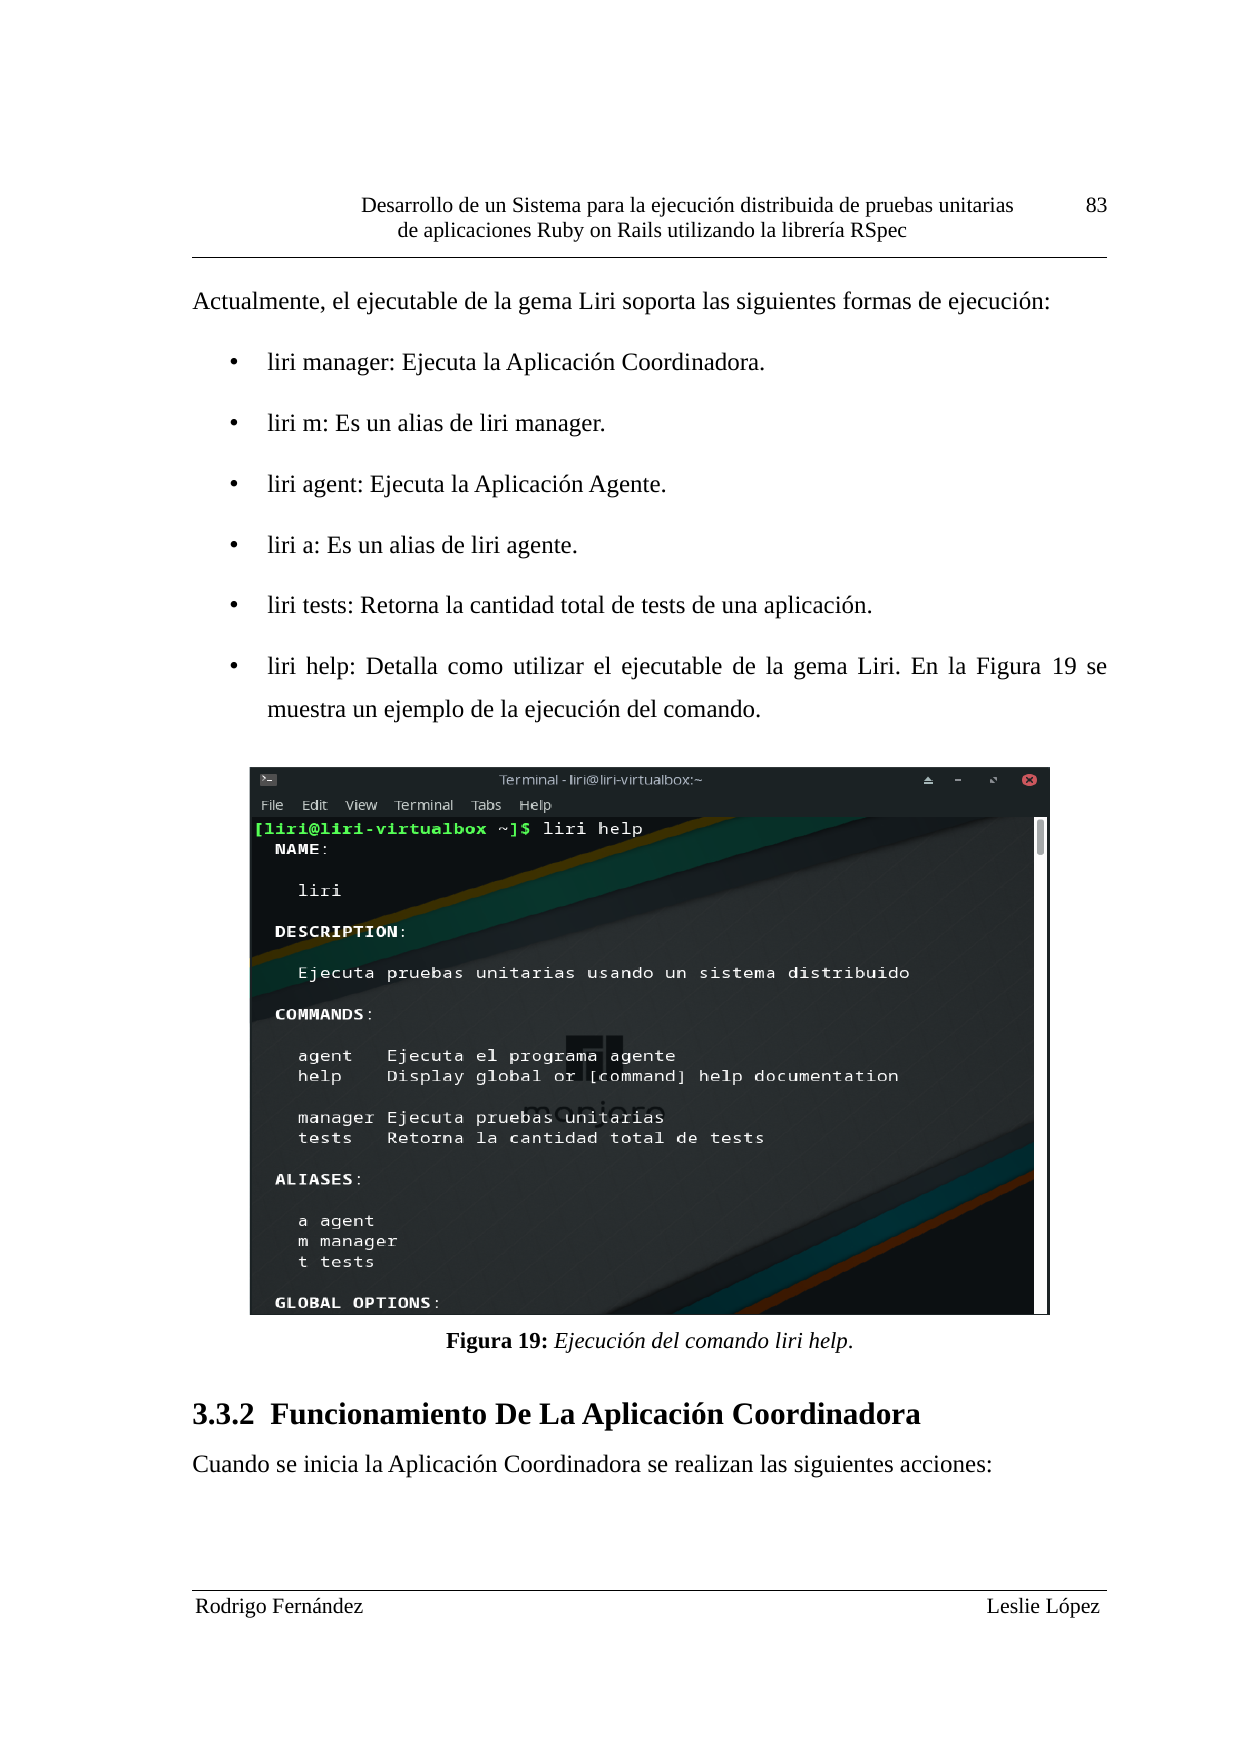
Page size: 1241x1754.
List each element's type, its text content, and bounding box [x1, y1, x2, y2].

list liri help: Detalla como utilizar el ejecutable de la gema Liri. En la Figura 19 se muestra un ejemplo de la ejecución del comando. [229, 651, 1107, 723]
list liri agent: Ejecuta la Aplicación Agente. [229, 469, 1107, 498]
text Figura 19: Ejecución del comando liri help. [249, 1327, 1050, 1354]
text Cuando se inicia la Aplicación Coordinadora se realizan las siguientes acciones: [192, 1449, 1107, 1478]
list liri a: Es un alias de liri agente. [229, 530, 1107, 558]
picture [249, 767, 1050, 1315]
list liri tests: Retorna la cantidad total de tests de una aplicación. [229, 591, 1107, 619]
subtitle Funcionamiento de la Aplicación Coordinadora [192, 1395, 1107, 1431]
list liri manager: Ejecuta la Aplicación Coordinadora. [229, 347, 1107, 376]
list liri m: Es un alias de liri manager. [229, 408, 1107, 437]
text Actualmente, el ejecutable de la gema Liri soporta las siguientes formas de ejecución: [192, 286, 1107, 315]
